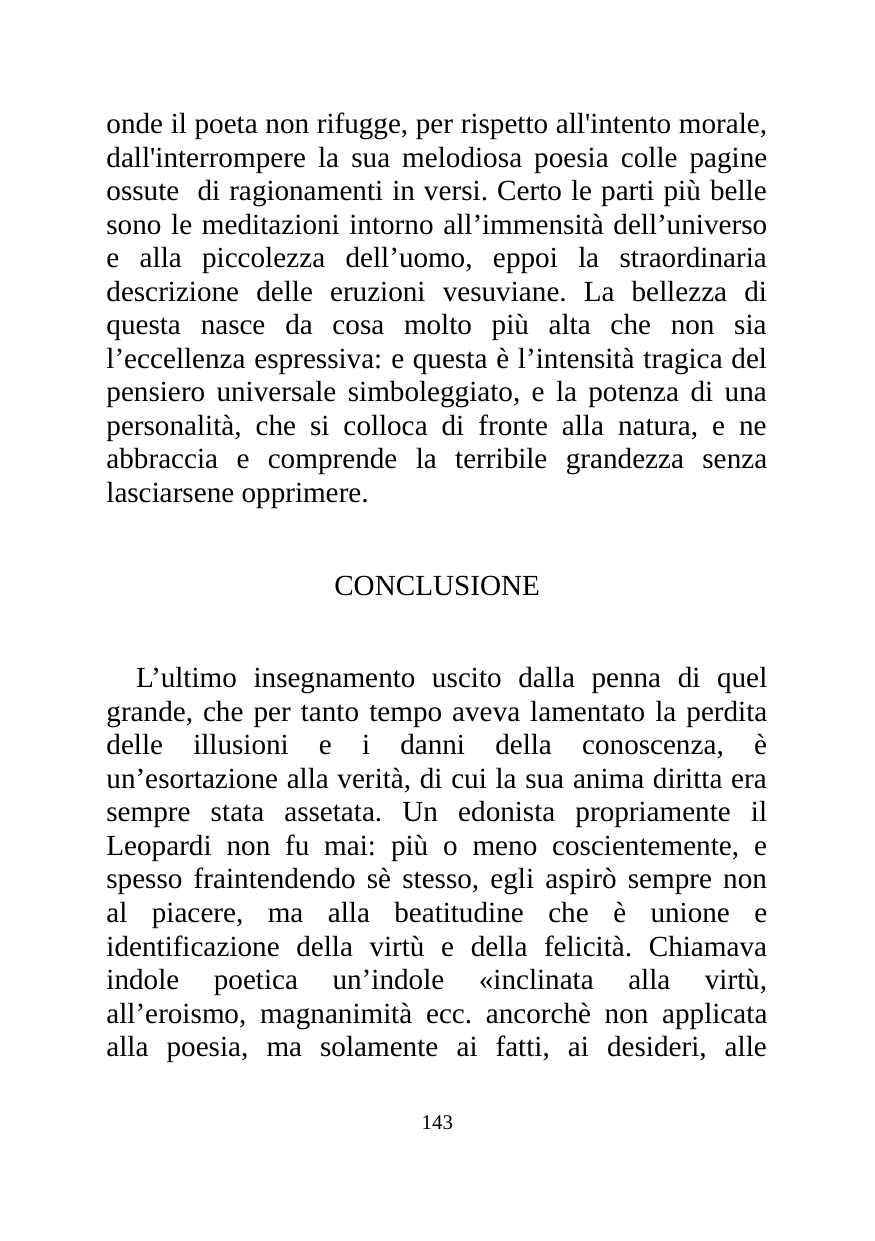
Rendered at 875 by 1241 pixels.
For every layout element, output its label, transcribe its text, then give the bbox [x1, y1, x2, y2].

subtitle CONCLUSIONE [106, 568, 768, 601]
text onde il poeta non rifugge, per rispetto all'intento morale, dall'interrompere la sua melodiosa poesia colle pagine ossute di ragionamenti in versi. Certo le parti più belle sono le meditazioni intorno all’immensità dell’universo e alla piccolezza dell’uomo, eppoi la straordinaria descrizione delle eruzioni vesuviane. La bellezza di questa nasce da cosa molto più alta che non sia l’eccellenza espressiva: e questa è l’intensità tragica del pensiero universale simboleggiato, e la potenza di una personalità, che si colloca di fronte alla natura, e ne abbraccia e comprende la terribile grandezza senza lasciarsene opprimere. [106, 106, 768, 509]
text L’ultimo insegnamento uscito dalla penna di quel grande, che per tanto tempo aveva lamentato la perdita delle illusioni e i danni della conoscenza, è un’esortazione alla verità, di cui la sua anima diritta era sempre stata assetata. Un edonista propriamente il Leopardi non fu mai: più o meno coscientemente, e spesso fraintendendo sè stesso, egli aspirò sempre non al piacere, ma alla beatitudine che è unione e identificazione della virtù e della felicità. Chiamava indole poetica un’indole «inclinata alla virtù, all’eroismo, magnanimità ecc. ancorchè non applicata alla poesia, ma solamente ai fatti, ai desideri, alle [106, 660, 768, 1063]
